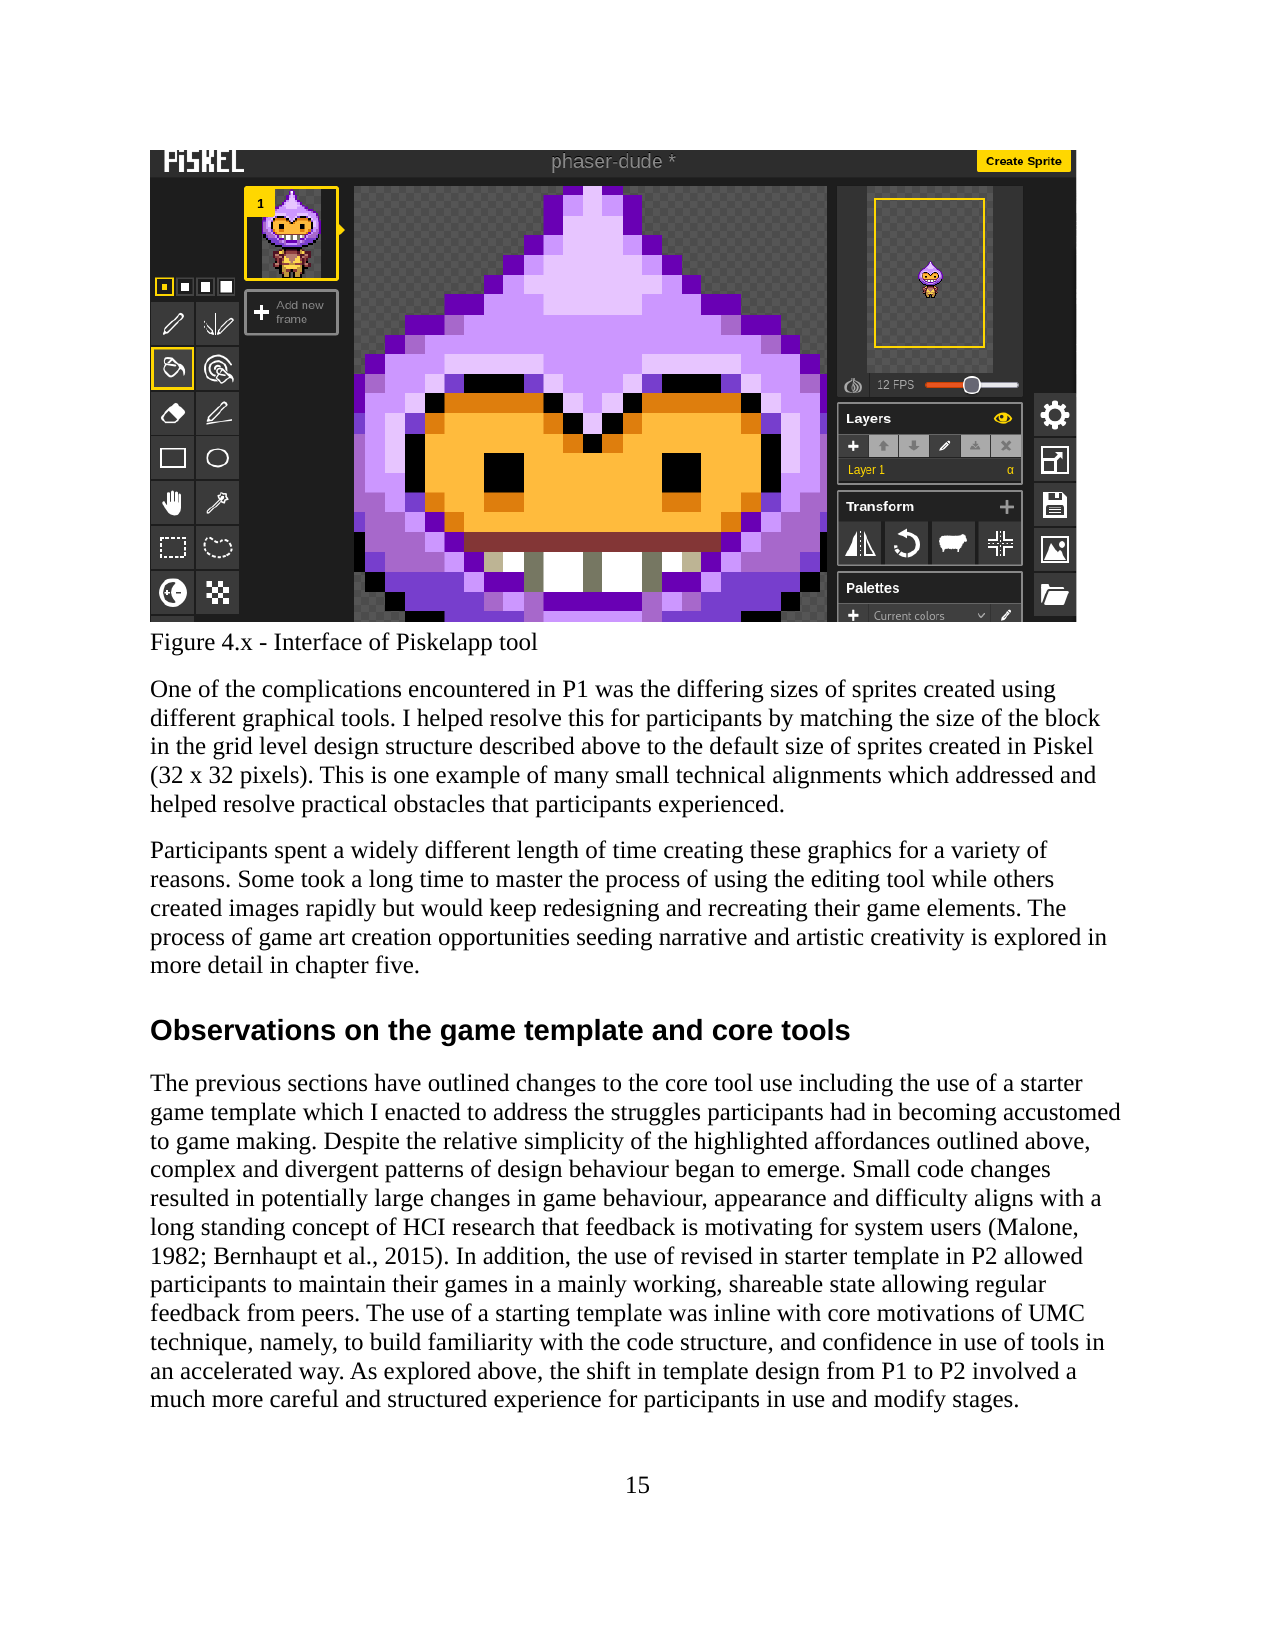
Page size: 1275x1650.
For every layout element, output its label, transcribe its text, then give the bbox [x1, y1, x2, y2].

text One of the complications encountered in P1 was the differing sizes of sprites created using different graphical tools. I helped resolve this for participants by matching the size of the block in the grid level design structure described above to the default size of sprites created in Piskel (32 x 32 pixels). This is one example of many small technical alignments which addressed and helped resolve practical obstacles that participants experienced. [150, 674, 1125, 818]
subtitle Observations on the game template and core tools [150, 1013, 1125, 1047]
text Participants spent a widely different length of time creating these graphics for a variety of reasons. Some took a long time to master the process of using the editing tool while others created images rapidly but would keep redesigning and recreating their game elements. The process of game art creation opportunities seeding narrative and artistic creativity is explored in more detail in chapter five. [150, 836, 1125, 979]
text Figure 4.x - Interface of Piskelapp tool [150, 622, 1125, 656]
text The previous sections have outlined changes to the core tool use including the use of a starter game template which I enacted to address the struggles participants had in becoming accustomed to game making. Despite the relative simplicity of the highlighted affordances outlined above, complex and divergent patterns of design behaviour began to emerge. Small code changes resulted in potentially large changes in game behaviour, appearance and difficulty aligns with a long standing concept of HCI research that feedback is motivating for system users (Malone, 1982; Bernhaupt et al., 2015). In addition, the use of revised in starter template in P2 allowed participants to maintain their games in a mainly working, shareable state allowing regular feedback from peers. The use of a starting template was inline with core motivations of UMC technique, namely, to build familiarity with the code structure, and confidence in use of tools in an accelerated way. As explored above, the shift in template design from P1 to P2 involved a much more careful and structured experience for participants in use and modify stages. [150, 1068, 1125, 1413]
picture [150, 150, 1077, 622]
